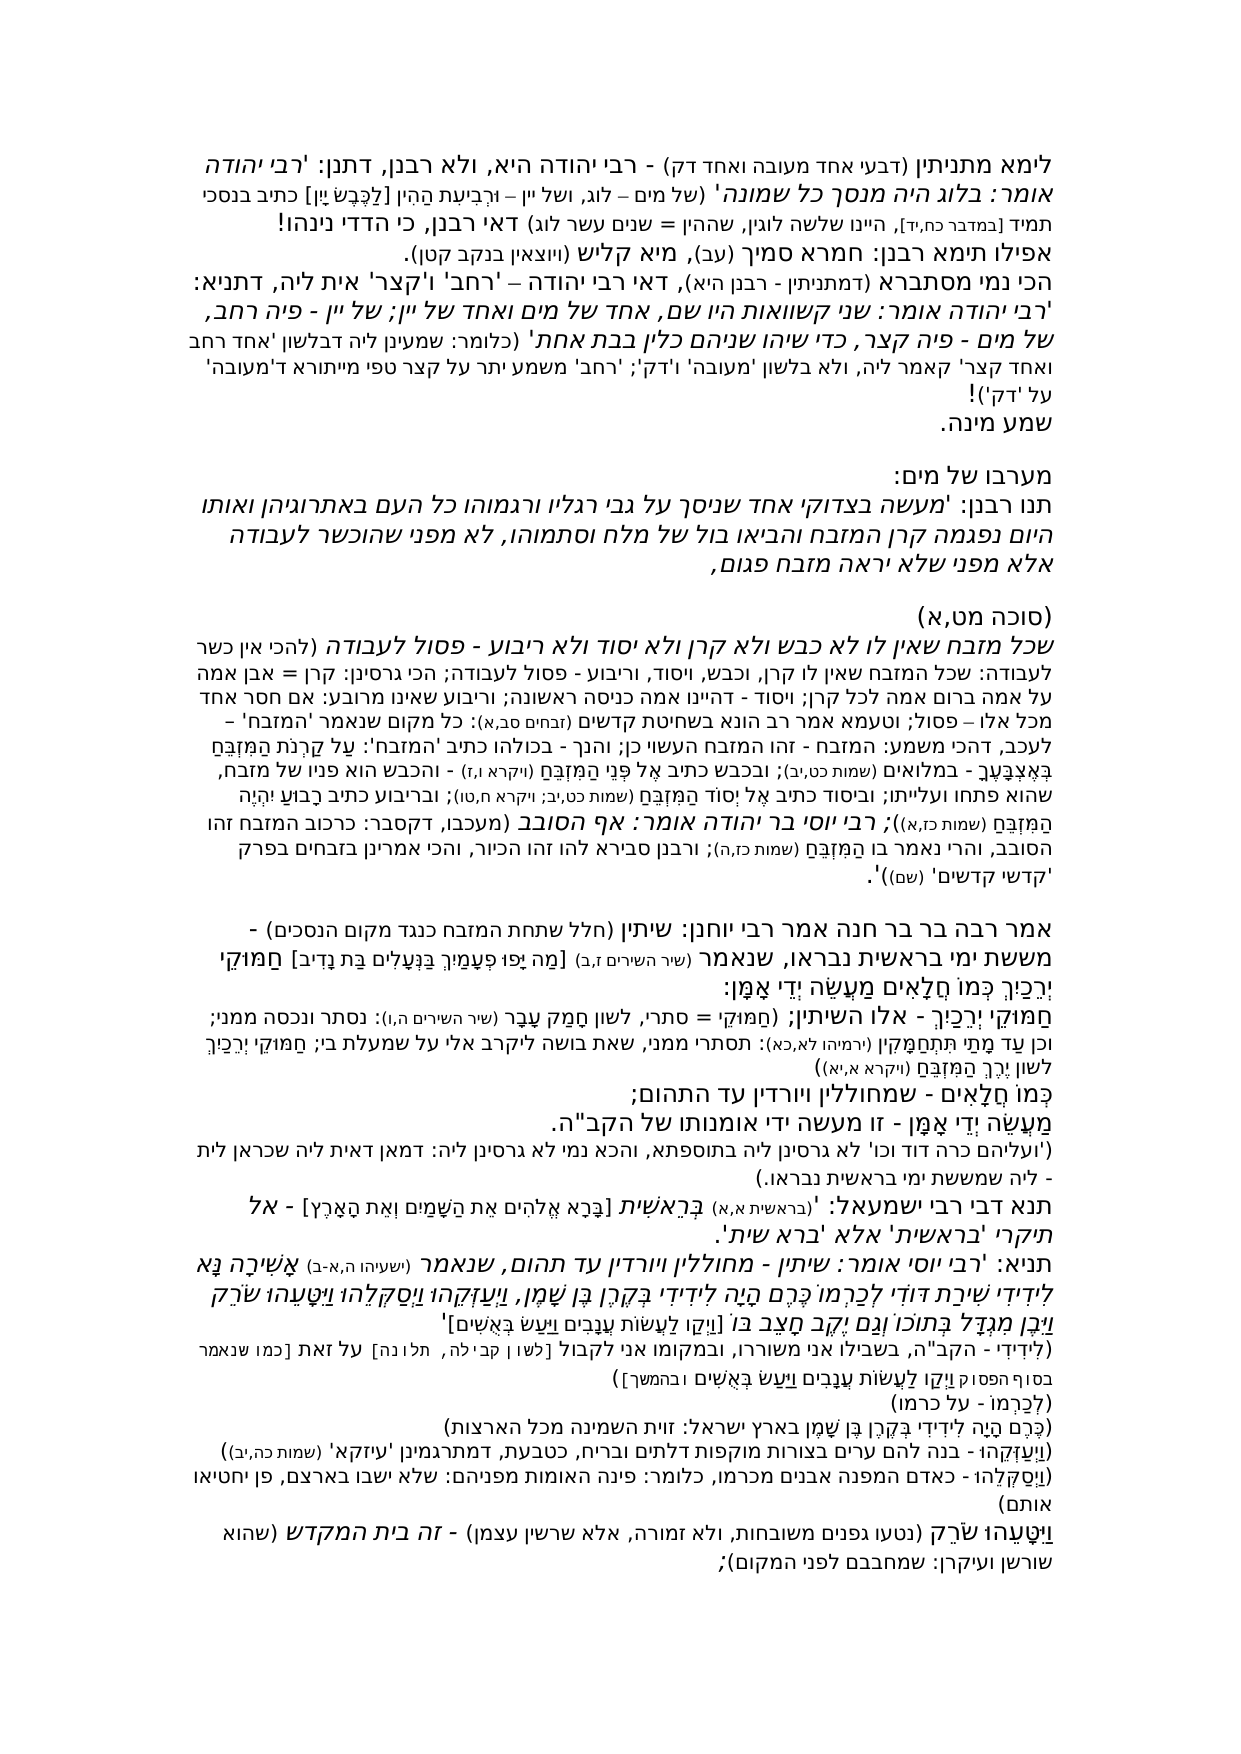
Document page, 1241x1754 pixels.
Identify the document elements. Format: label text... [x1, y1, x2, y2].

text מַעֲשֵׂה יְדֵי אָמָּן - זו מעשה ידי אומנותו של הקב"ה. [187, 1109, 1053, 1138]
text (וַיְסַקְּלֵהוּ - כאדם המפנה אבנים מכרמו, כלומר: פינה האומות מפניהם: שלא ישבו בארצם, פן יחטיאו אותם) [187, 1464, 1053, 1517]
text וַיִּטָּעֵהוּ שֹׂרֵק (נטעו גפנים משובחות, ולא זמורה, אלא שרשין עצמן) - זה בית המקדש (שהוא שורשן ועיקרן: שמחבבם לפני המקום); [187, 1517, 1053, 1576]
text מערבו של מים: [187, 461, 1053, 491]
text שמע מינה. [187, 408, 1053, 437]
text אפילו תימא רבנן: חמרא סמיך (עב), מיא קליש (ויוצאין בנקב קטן). [187, 238, 1053, 267]
text (סוכה מט,א) [187, 602, 1053, 632]
text (וַיְעַזְּקֵהוּ - בנה להם ערים בצורות מוקפות דלתים ובריח, כטבעת, דמתרגמינן 'עיזקא' (שמות כה,יב)) [187, 1439, 1053, 1464]
text תנא דבי רבי ישמעאל: '(בראשית א,א) בְּרֵאשִׁית [בָּרָא אֱלֹהִים אֵת הַשָּׁמַיִם וְאֵת הָאָרֶץ] - אל תיקרי 'בראשית' אלא 'ברא שית'. [187, 1191, 1053, 1250]
text תנו רבנן: 'מעשה בצדוקי אחד שניסך על גבי רגליו ורגמוהו כל העם באתרוגיהן ואותו היום נפגמה קרן המזבח והביאו בול של מלח וסתמוהו, לא מפני שהוכשר לעבודה אלא מפני שלא יראה מזבח פגום, [187, 491, 1053, 578]
text אמר רבה בר בר חנה אמר רבי יוחנן: שיתין (חלל שתחת המזבח כנגד מקום הנסכים) - מששת ימי בראשית נבראו, שנאמר (שיר השירים ז,ב) [מַה יָּפוּ פְעָמַיִךְ בַּנְּעָלִים בַּת נָדִיב] חַמּוּקֵי יְרֵכַיִךְ כְּמוֹ חֲלָאִים מַעֲשֵׂה יְדֵי אָמָּן: [187, 914, 1053, 1002]
text (כֶּרֶם הָיָה לִידִידִי בְּקֶרֶן בֶּן שָׁמֶן בארץ ישראל: זוית השמינה מכל הארצות) [187, 1415, 1053, 1439]
text (לִידִידִי - הקב"ה, בשבילו אני משוררו, ובמקומו אני לקבול [לשון קבילה, תלונה] על זאת [כמו שנאמר בסוף הפסוק וַיְקַו לַעֲשׂוֹת עֲנָבִים וַיַּעַשׂ בְּאֻשִׁים ובהמשך]) [187, 1337, 1053, 1391]
text לימא מתניתין (דבעי אחד מעובה ואחד דק) - רבי יהודה היא, ולא רבנן, דתנן: 'רבי יהודה אומר: בלוג היה מנסך כל שמונה' (של מים – לוג, ושל יין – וּרְבִיעִת הַהִין [לַכֶּבֶשׂ יָיִן] כתיב בנסכי תמיד [במדבר כח,יד], היינו שלשה לוגין, שההין = שנים עשר לוג) דאי רבנן, כי הדדי נינהו! [187, 150, 1053, 238]
text חַמּוּקֵי יְרֵכַיִךְ - אלו השיתין; (חַמּוּקֵי = סתרי, לשון חָמַק עָבָר (שיר השירים ה,ו): נסתר ונכסה ממני; וכן עַד מָתַי תִּתְחַמָּקִין (ירמיהו לא,כא): תסתרי ממני, שאת בושה ליקרב אלי על שמעלת בי; חַמּוּקֵי יְרֵכַיִךְ לשון יֶרֶךְ הַמִּזְבֵּחַ (ויקרא א,יא)) [187, 1002, 1053, 1079]
text הכי נמי מסתברא (דמתניתין - רבנן היא), דאי רבי יהודה – 'רחב' ו'קצר' אית ליה, דתניא: 'רבי יהודה אומר: שני קשוואות היו שם, אחד של מים ואחד של יין; של יין - פיה רחב, של מים - פיה קצר, כדי שיהו שניהם כלין בבת אחת' (כלומר: שמעינן ליה דבלשון 'אחד רחב ואחד קצר' קאמר ליה, ולא בלשון 'מעובה' ו'דק'; 'רחב' משמע יתר על קצר טפי מייתורא ד'מעובה' על 'דק')! [187, 267, 1053, 408]
text (לְכַרְמוֹ - על כרמו) [187, 1391, 1053, 1415]
text שכל מזבח שאין לו לא כבש ולא קרן ולא יסוד ולא ריבוע - פסול לעבודה (להכי אין כשר לעבודה: שכל המזבח שאין לו קרן, וכבש, ויסוד, וריבוע - פסול לעבודה; הכי גרסינן: קרן = אבן אמה על אמה ברום אמה לכל קרן; ויסוד - דהיינו אמה כניסה ראשונה; וריבוע שאינו מרובע: אם חסר אחד מכל אלו – פסול; וטעמא אמר רב הונא בשחיטת קדשים (זבחים סב,א): כל מקום שנאמר 'המזבח' – לעכב, דהכי משמע: המזבח - זהו המזבח העשוי כן; והנך - בכולהו כתיב 'המזבח': עַל קַרְנֹת הַמִּזְבֵּחַ בְּאֶצְבָּעֶךָ - במלואים (שמות כט,יב); ובכבש כתיב אֶל פְּנֵי הַמִּזְבֵּחַ (ויקרא ו,ז) - והכבש הוא פניו של מזבח, שהוא פתחו ועלייתו; וביסוד כתיב אֶל יְסוֹד הַמִּזְבֵּחַ (שמות כט,יב; ויקרא ח,טו); ובריבוע כתיב רָבוּעַ יִהְיֶה הַמִּזְבֵּחַ (שמות כז,א)); רבי יוסי בר יהודה אומר: אף הסובב (מעכבו, דקסבר: כרכוב המזבח זהו הסובב, והרי נאמר בו הַמִּזְבֵּחַ (שמות כז,ה); ורבנן סבירא להו זהו הכיור, והכי אמרינן בזבחים בפרק 'קדשי קדשים' (שם))'. [187, 632, 1053, 890]
text ('ועליהם כרה דוד וכו' לא גרסינן ליה בתוספתא, והכא נמי לא גרסינן ליה: דמאן דאית ליה שכראן לית - ליה שמששת ימי בראשית נבראו.) [187, 1138, 1053, 1191]
text תניא: 'רבי יוסי אומר: שיתין - מחוללין ויורדין עד תהום, שנאמר (ישעיהו ה,א-ב) אָשִׁירָה נָּא לִידִידִי שִׁירַת דּוֹדִי לְכַרְמוֹ כֶּרֶם הָיָה לִידִידִי בְּקֶרֶן בֶּן שָׁמֶן, וַיְעַזְּקֵהוּ וַיְסַקְּלֵהוּ וַיִּטָּעֵהוּ שֹׂרֵק וַיִּבֶן מִגְדָּל בְּתוֹכוֹ וְגַם יֶקֶב חָצֵב בּוֹ [וַיְקַו לַעֲשׂוֹת עֲנָבִים וַיַּעַשׂ בְּאֻשִׁים]' [187, 1250, 1053, 1337]
text כְּמוֹ חֲלָאִים - שמחוללין ויורדין עד התהום; [187, 1079, 1053, 1109]
